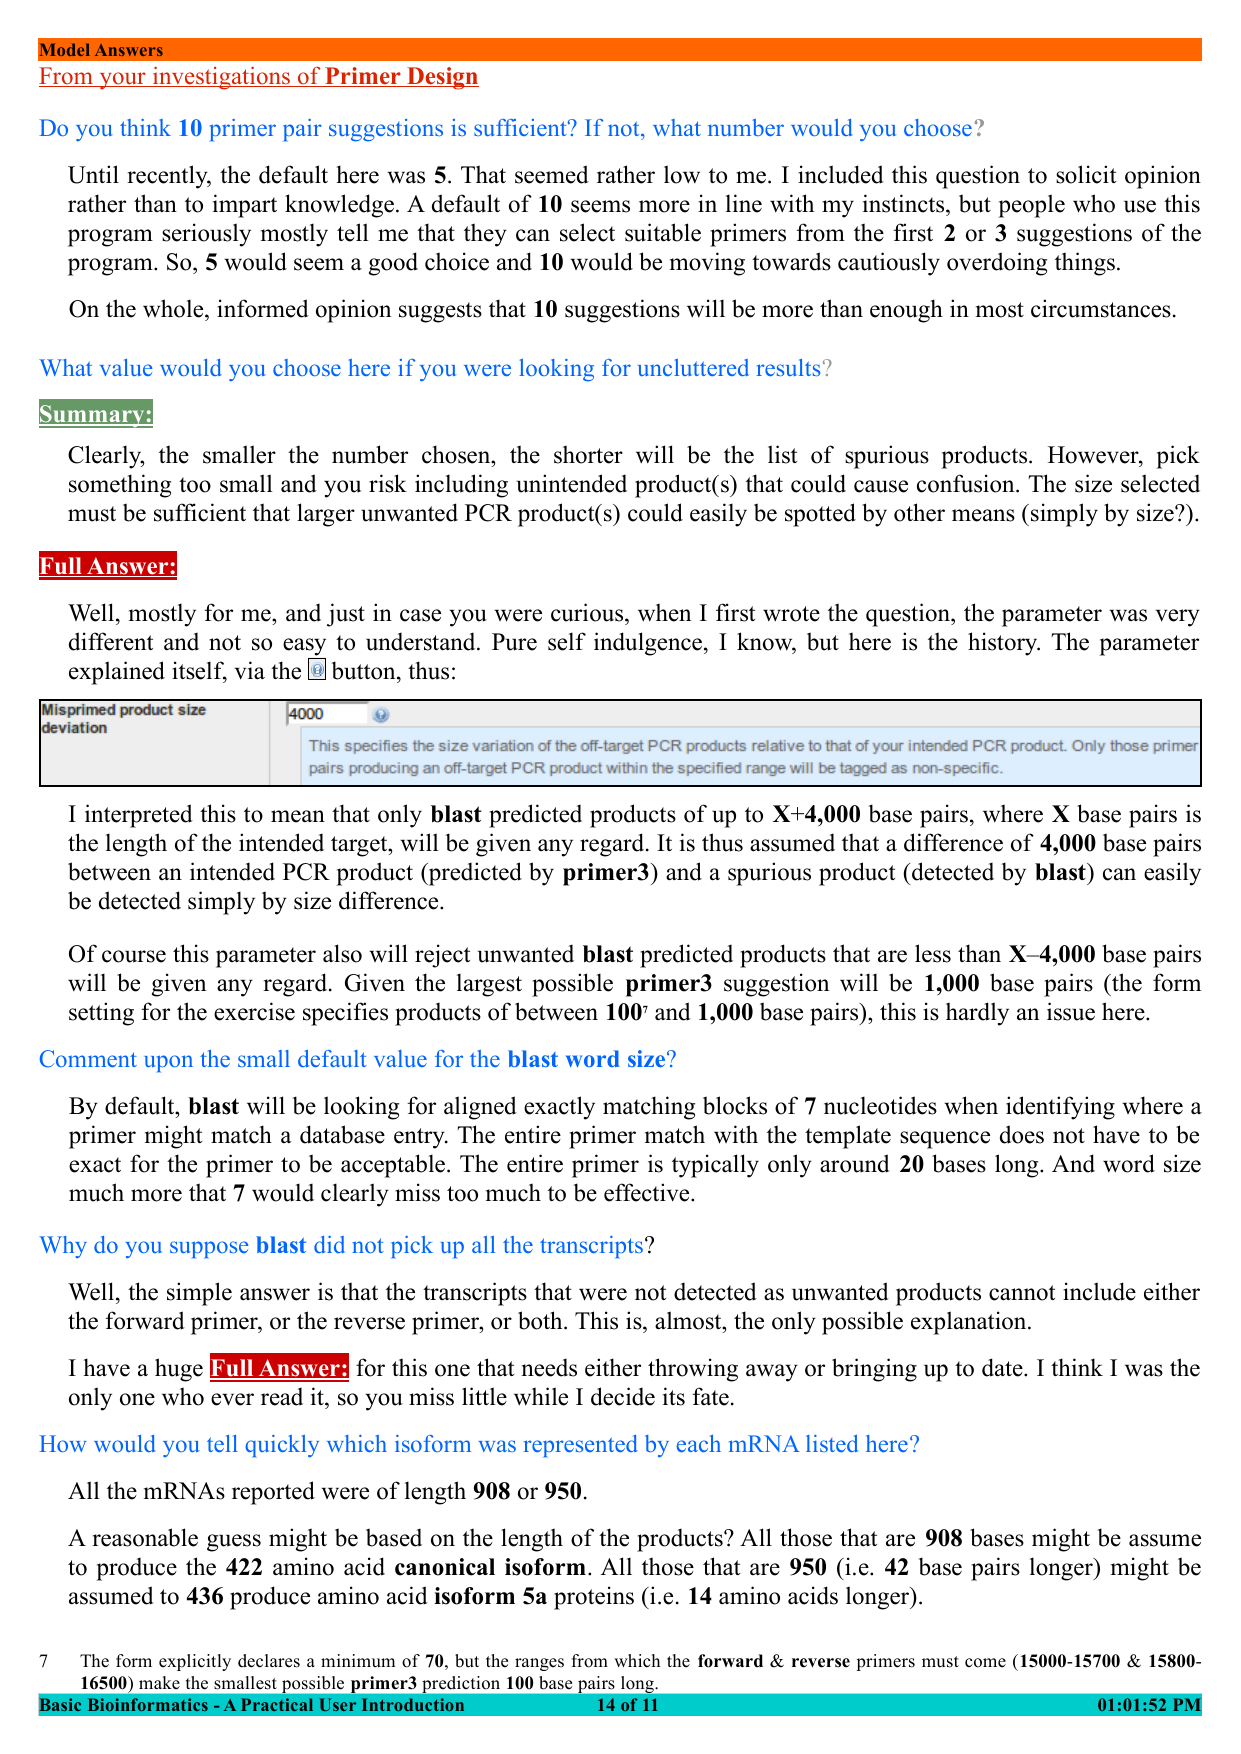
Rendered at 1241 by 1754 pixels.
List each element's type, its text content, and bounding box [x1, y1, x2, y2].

text I have a huge Full Answer: for this one that needs either throwing away or bringing up to date. I think I was the only one who ever read it, so you miss little while I decide its fate. [68, 1353, 1202, 1411]
text Until recently, the default here was 5. That seemed rather low to me. I included this question to solicit opinion rather than to impart knowledge. A default of 10 seems more in line with my instincts, but people who use this program seriously mostly tell me that they can select suitable primers from the first 2 or 3 suggestions of the program. So, 5 would seem a good choice and 10 would be moving towards cautiously overdoing things. [68, 160, 1202, 276]
text Well, mostly for me, and just in case you were curious, when I first wrote the question, the parameter was very different and not so easy to understand. Pure self indulgence, I know, but here is the history. The parameter explained itself, via thebutton, thus: [68, 598, 1202, 685]
text What value would you choose here if you were looking for uncluttered results? [38, 352, 1202, 381]
text Why do you suppose blast did not pick up all the transcripts? [38, 1230, 1202, 1259]
text How would you tell quickly which isoform was represented by each mRNA listed here? [38, 1429, 1202, 1458]
text Comment upon the small default value for the blast word size? [38, 1044, 1202, 1073]
text Well, the simple answer is that the transcripts that were not detected as unwanted products cannot include either the forward primer, or the reverse primer, or both. This is, almost, the only possible explanation. [68, 1277, 1202, 1335]
text I interpreted this to mean that only blast predicted products of up to X+4,000 base pairs, where X base pairs is the length of the intended target, will be given any regard. It is thus assumed that a difference of 4,000 base pairs between an intended PCR product (predicted by primer3) and a spurious product (detected by blast) can easily be detected simply by size difference. [68, 787, 1202, 915]
picture [309, 659, 325, 679]
text The form explicitly declares a minimum of 70, but the ranges from which the forward & reverse primers must come (15000-15700 & 15800-16500) make the smallest possible primer3 prediction 100 base pairs long. [38, 1649, 1202, 1693]
text On the whole, informed opinion suggests that 10 suggestions will be more than enough in most circumstances. [69, 294, 1202, 323]
text Summary: [38, 399, 1202, 428]
text Full Answer: [38, 551, 1202, 580]
text A reasonable guess might be based on the length of the products? All those that are 908 bases might be assume to produce the 422 amino acid canonical isoform. All those that are 950 (i.e. 42 base pairs longer) might be assumed to 436 produce amino acid isoform 5a proteins (i.e. 14 amino acids longer). [68, 1522, 1202, 1609]
text Of course this parameter also will reject unwanted blast predicted products that are less than X–4,000 base pairs will be given any regard. Given the largest possible primer3 suggestion will be 1,000 base pairs (the form setting for the exercise specifies products of between 100 and 1,000 base pairs), this is hardly an issue here. [68, 939, 1202, 1026]
text Do you think 10 primer pair suggestions is sufficient? If not, what number would you choose? [38, 113, 1202, 142]
text All the mRNAs reported were of length 908 or 950. [68, 1476, 1202, 1505]
text By default, blast will be looking for aligned exactly matching blocks of 7 nucleotides when identifying where a primer might match a database entry. The entire primer match with the template sequence does not have to be exact for the primer to be acceptable. The entire primer is typically only around 20 bases long. And word size much more that 7 would clearly miss too much to be effective. [69, 1091, 1202, 1207]
picture [41, 701, 1200, 785]
text Clearly, the smaller the number chosen, the shorter will be the list of spurious products. However, pick something too small and you risk including unintended product(s) that could cause confusion. The size selected must be sufficient that larger unwanted PCR product(s) could easily be spotted by other means (simply by size?). [68, 440, 1202, 527]
text From your investigations of Primer Design [38, 61, 1202, 89]
